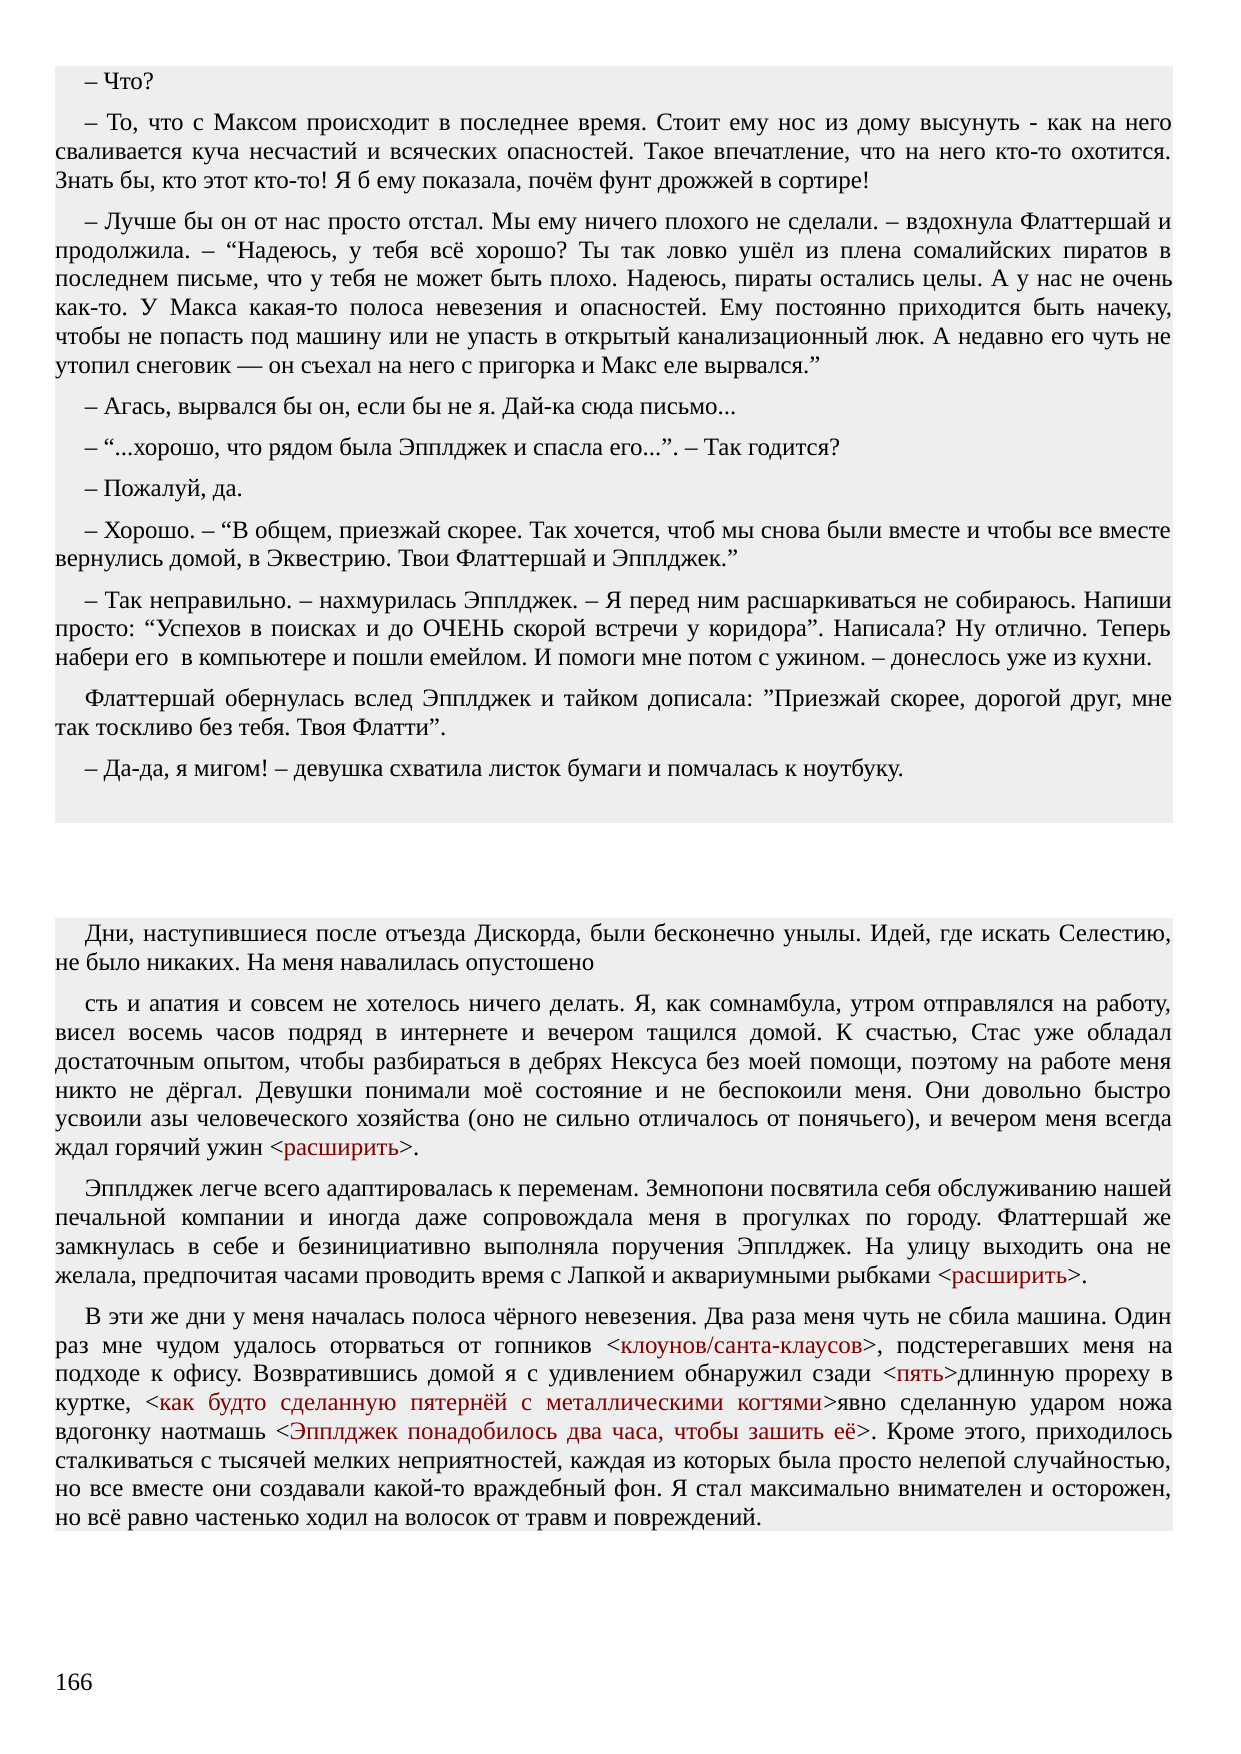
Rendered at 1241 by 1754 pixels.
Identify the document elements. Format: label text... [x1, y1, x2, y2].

text – Что? [55, 66, 1173, 95]
text Эпплджек легче всего адаптировалась к переменам. Земнопони посвятила себя обслуживанию нашей печальной компании и иногда даже сопровождала меня в прогулках по городу. Флаттершай же замкнулась в себе и безинициативно выполняла поручения Эпплджек. На улицу выходить она не желала, предпочитая часами проводить время с Лапкой и аквариумными рыбками <расширить>. [55, 1173, 1173, 1288]
text сть и апатия и совсем не хотелось ничего делать. Я, как сомнамбула, утром отправлялся на работу, висел восемь часов подряд в интернете и вечером тащился домой. К счастью, Стас уже обладал достаточным опытом, чтобы разбираться в дебрях Нексуса без моей помощи, поэтому на работе меня никто не дёргал. Девушки понимали моё состояние и не беспокоили меня. Они довольно быстро усвоили азы человеческого хозяйства (оно не сильно отличалось от понячьего), и вечером меня всегда ждал горячий ужин <расширить>. [55, 988, 1173, 1161]
text – То, что с Максом происходит в последнее время. Стоит ему нос из дому высунуть - как на него сваливается куча несчастий и всяческих опасностей. Такое впечатление, что на него кто-то охотится. Знать бы, кто этот кто-то! Я б ему показала, почём фунт дрожжей в сортире! [55, 107, 1173, 193]
text – Лучше бы он от нас просто отстал. Мы ему ничего плохого не сделали. – вздохнула Флаттершай и продолжила. – “Надеюсь, у тебя всё хорошо? Ты так ловко ушёл из плена сомалийских пиратов в последнем письме, что у тебя не может быть плохо. Надеюсь, пираты остались целы. А у нас не очень как-то. У Макса какая-то полоса невезения и опасностей. Ему постоянно приходится быть начеку, чтобы не попасть под машину или не упасть в открытый канализационный люк. А недавно его чуть не утопил снеговик — он съехал на него с пригорка и Макс еле вырвался.” [55, 206, 1173, 378]
text Дни, наступившиеся после отъезда Дискорда, были бесконечно унылы. Идей, где искать Селестию, не было никаких. На меня навалилась опустошено [55, 918, 1173, 976]
text – Да-да, я мигом! – девушка схватила листок бумаги и помчалась к ноутбуку. [55, 753, 1173, 782]
text – Пожалуй, да. [55, 473, 1173, 502]
text – Хорошо. – “В общем, приезжай скорее. Так хочется, чтоб мы снова были вместе и чтобы все вместе вернулись домой, в Эквестрию. Твои Флаттершай и Эпплджек.” [55, 515, 1173, 572]
text В эти же дни у меня началась полоса чёрного невезения. Два раза меня чуть не сбила машина. Один раз мне чудом удалось оторваться от гопников <клоунов/санта-клаусов>, подстерегавших меня на подходе к офису. Возвратившись домой я с удивлением обнаружил сзади <пять>длинную прореху в куртке, <как будто сделанную пятернёй с металлическими когтями>явно сделанную ударом ножа вдогонку наотмашь <Эпплджек понадобилось два часа, чтобы зашить её>. Кроме этого, приходилось сталкиваться с тысячей мелких неприятностей, каждая из которых была просто нелепой случайностью, но все вместе они создавали какой-то враждебный фон. Я стал максимально внимателен и осторожен, но всё равно частенько ходил на волосок от травм и повреждений. [55, 1301, 1173, 1531]
text – Так неправильно. – нахмурилась Эпплджек. – Я перед ним расшаркиваться не собираюсь. Напиши просто: “Успехов в поисках и до ОЧЕНЬ скорой встречи у коридора”. Написала? Ну отлично. Теперь набери его в компьютере и пошли емейлом. И помоги мне потом с ужином. – донеслось уже из кухни. [55, 585, 1173, 671]
text – Агась, вырвался бы он, если бы не я. Дай-ка сюда письмо... [55, 391, 1173, 420]
text Флаттершай обернулась вслед Эпплджек и тайком дописала: ”Приезжай скорее, дорогой друг, мне так тоскливо без тебя. Твоя Флатти”. [55, 683, 1173, 741]
text – “...хорошо, что рядом была Эпплджек и спасла его...”. – Так годится? [55, 432, 1173, 461]
